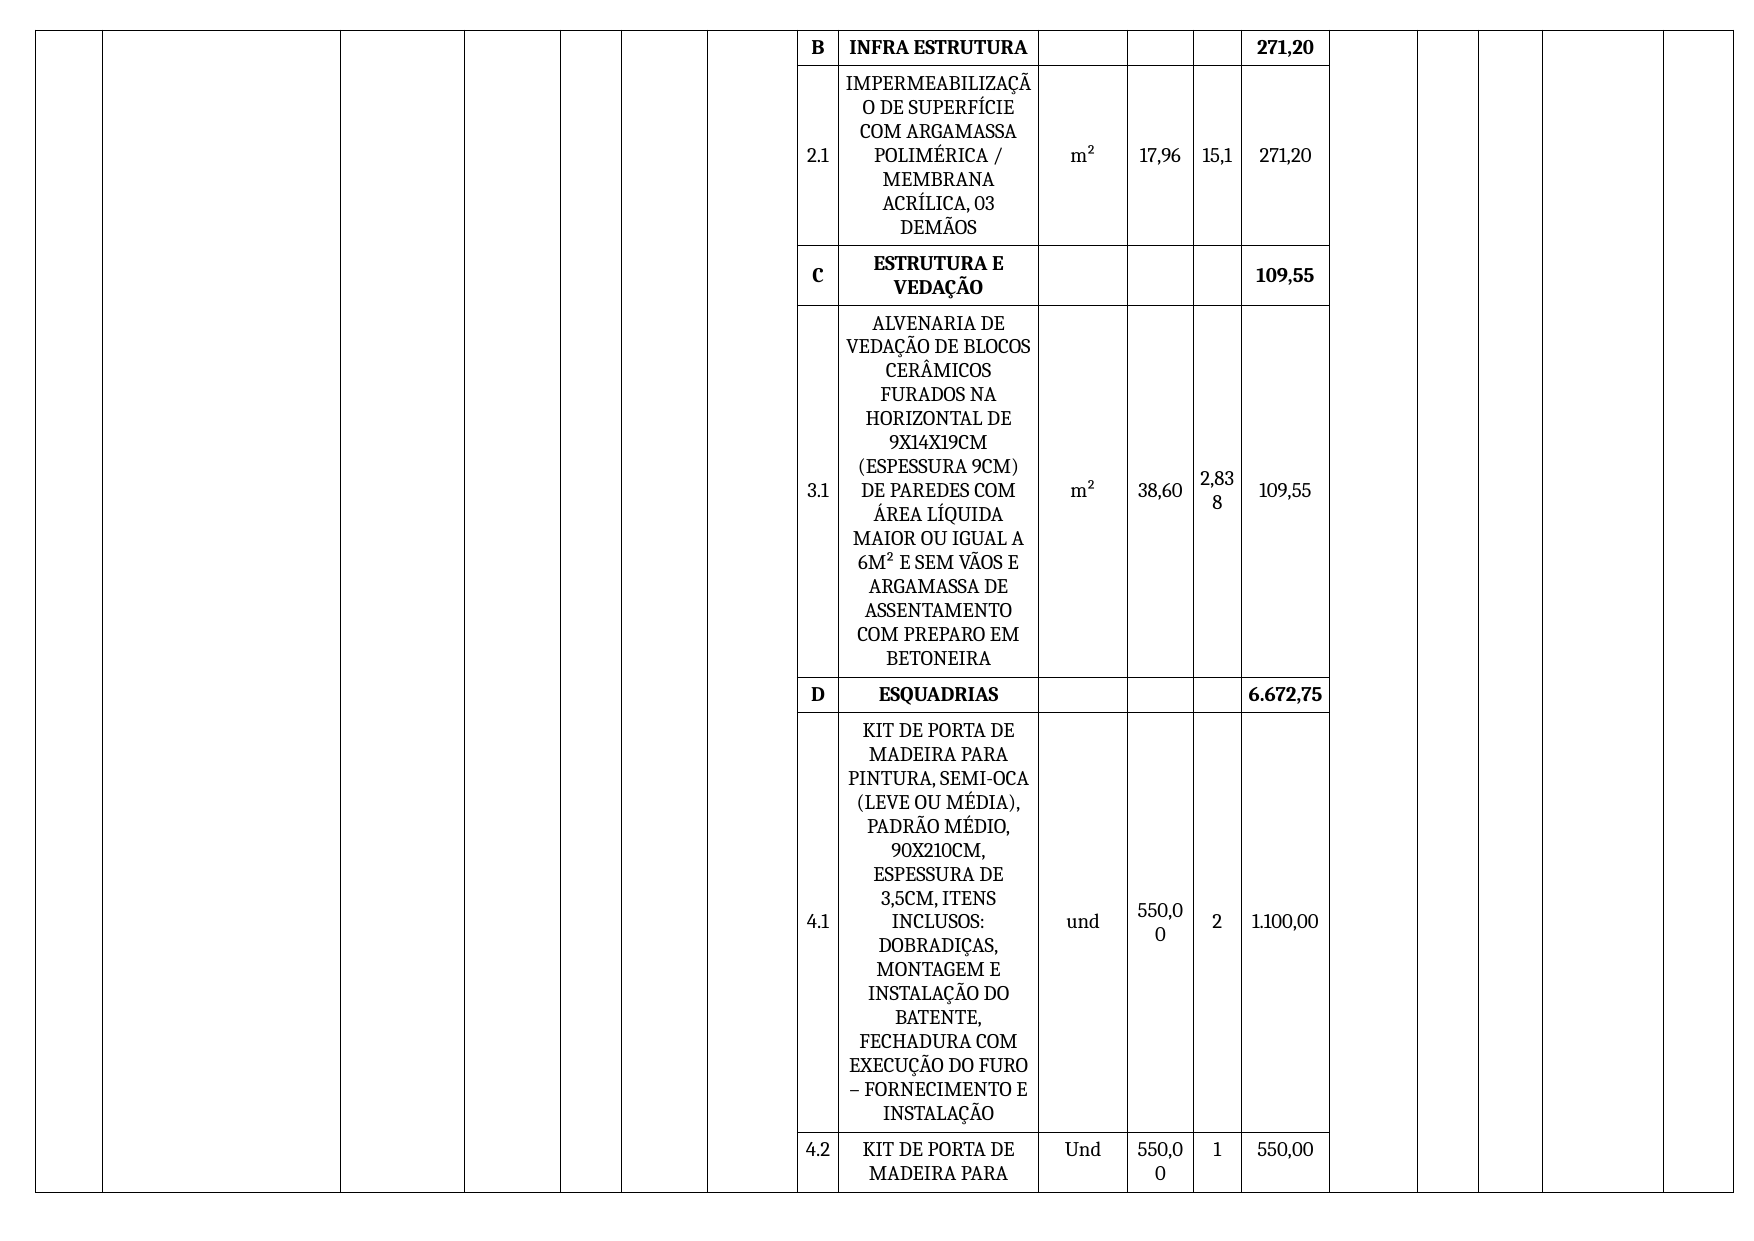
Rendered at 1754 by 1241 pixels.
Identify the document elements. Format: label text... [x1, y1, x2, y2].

table_cell [341, 31, 464, 1191]
table_cell 550,00 [1242, 1133, 1329, 1191]
table_cell 6.672,75 [1242, 678, 1329, 712]
table_cell [1039, 31, 1127, 65]
table_cell m² [1039, 66, 1127, 245]
table_cell [1479, 31, 1542, 1191]
table_cell [1194, 246, 1241, 305]
table_cell [1543, 31, 1663, 1191]
table_cell [1194, 678, 1241, 712]
table_cell 15,1 [1194, 66, 1241, 245]
table_cell KIT DE PORTA DE MADEIRA PARA [839, 1133, 1038, 1191]
table_cell [1128, 678, 1193, 712]
table_cell 109,55 [1242, 306, 1329, 676]
table_cell ESTRUTURA E VEDAÇÃO [839, 246, 1038, 305]
table_cell [465, 31, 560, 1191]
table_cell und [1039, 713, 1127, 1132]
table_cell m² [1039, 306, 1127, 676]
table_cell INFRA ESTRUTURA [839, 31, 1038, 65]
table_cell 4.2 [798, 1133, 838, 1191]
table_cell 1.100,00 [1242, 713, 1329, 1132]
table_cell 271,20 [1242, 31, 1329, 65]
table_cell [1039, 678, 1127, 712]
table_cell 17,96 [1128, 66, 1193, 245]
table_cell 550,00 [1128, 713, 1193, 1132]
table_cell [561, 31, 621, 1191]
table_cell IMPERMEABILIZAÇÃO DE SUPERFÍCIE COM ARGAMASSA POLIMÉRICA / MEMBRANA ACRÍLICA, 03 DEMÃOS [839, 66, 1038, 245]
table_cell D [798, 678, 838, 712]
table_cell 3.1 [798, 306, 838, 676]
table_cell [1039, 246, 1127, 305]
table_cell Und [1039, 1133, 1127, 1191]
table_cell [1194, 31, 1241, 65]
table_cell B [798, 31, 838, 65]
table_cell ALVENARIA DE VEDAÇÃO DE BLOCOS CERÂMICOS FURADOS NA HORIZONTAL DE 9X14X19CM (ESPESSURA 9CM) DE PAREDES COM ÁREA LÍQUIDA MAIOR OU IGUAL A 6M² E SEM VÃOS E ARGAMASSA DE ASSENTAMENTO COM PREPARO EM BETONEIRA [839, 306, 1038, 676]
table_cell 1 [1194, 1133, 1241, 1191]
table_cell C [798, 246, 838, 305]
table_cell 38,60 [1128, 306, 1193, 676]
table_cell [103, 31, 340, 1191]
table_cell 4.1 [798, 713, 838, 1132]
table_cell [1418, 31, 1478, 1191]
table_cell [36, 31, 102, 1191]
table_cell 2,838 [1194, 306, 1241, 676]
table_cell [1128, 31, 1193, 65]
table_cell 550,00 [1128, 1133, 1193, 1191]
table_cell 109,55 [1242, 246, 1329, 305]
table_cell ESQUADRIAS [839, 678, 1038, 712]
table_cell [1330, 31, 1417, 1191]
table_cell 2 [1194, 713, 1241, 1132]
table_cell 2.1 [798, 66, 838, 245]
table_cell [622, 31, 707, 1191]
table_cell KIT DE PORTA DE MADEIRA PARA PINTURA, SEMI-OCA (LEVE OU MÉDIA), PADRÃO MÉDIO, 90X210CM, ESPESSURA DE 3,5CM, ITENS INCLUSOS: DOBRADIÇAS, MONTAGEM E INSTALAÇÃO DO BATENTE, FECHADURA COM EXECUÇÃO DO FURO – FORNECIMENTO E INSTALAÇÃO [839, 713, 1038, 1132]
table_cell [708, 31, 797, 1191]
table_cell 271,20 [1242, 66, 1329, 245]
table_cell [1664, 31, 1733, 1191]
table_cell [1128, 246, 1193, 305]
